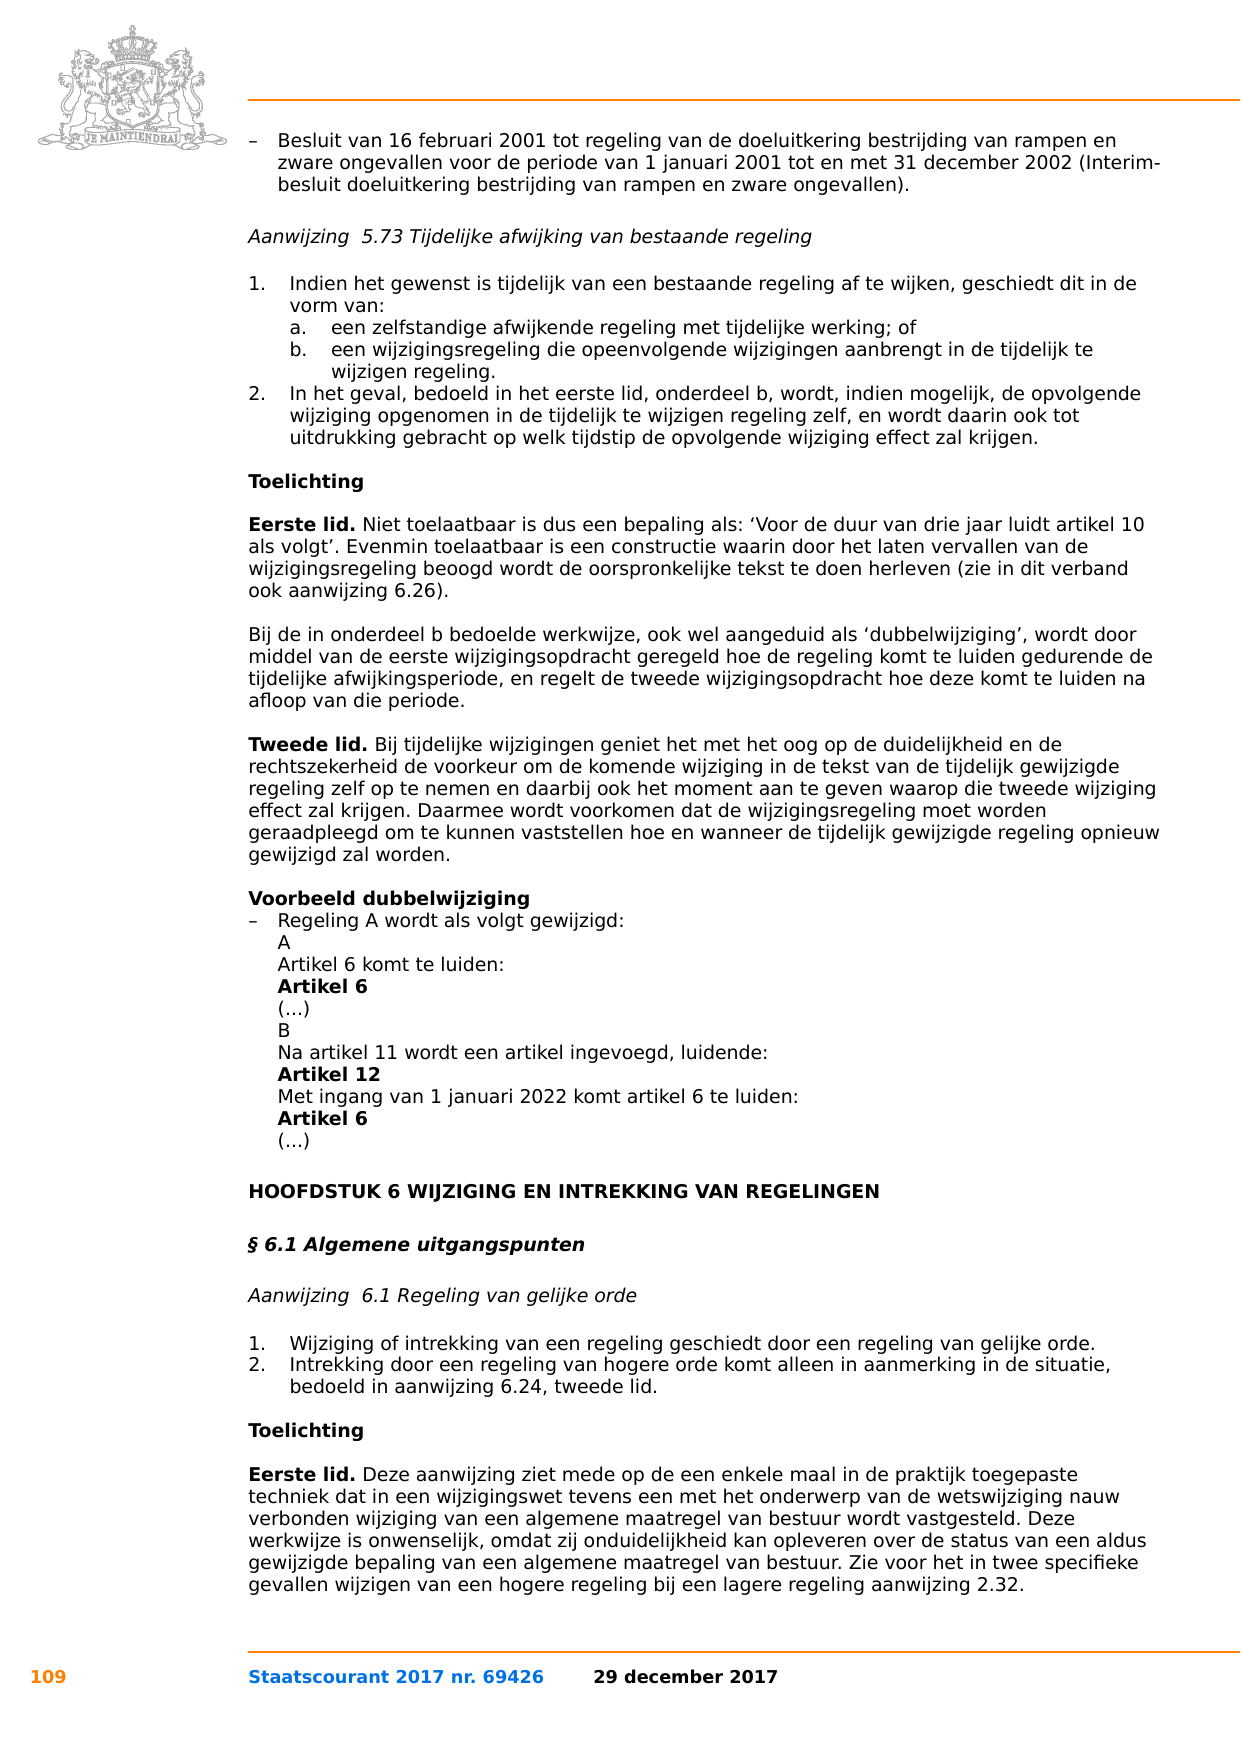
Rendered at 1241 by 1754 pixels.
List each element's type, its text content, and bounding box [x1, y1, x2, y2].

text Artikel 6 komt te luiden: [277, 954, 1163, 976]
text (...) [277, 1129, 1163, 1151]
text Eerste lid. Niet toelaatbaar is dus een bepaling als: ‘Voor de duur van drie jaar luidt artikel 10 als volgt’. Evenmin toelaatbaar is een constructie waarin door het laten vervallen van de wijzigingsregeling beoogd wordt de oorspronkelijke tekst te doen herleven (zie in dit verband ook aanwijzing 6.26). [248, 514, 1163, 602]
text – Besluit van 16 februari 2001 tot regeling van de doeluitkering bestrijding van rampen en zware ongevallen voor de periode van 1 januari 2001 tot en met 31 december 2002 (Interim-besluit doeluitkering bestrijding van rampen en zware ongevallen). [248, 130, 1163, 196]
subtitle Toelichting [248, 471, 1163, 492]
text Met ingang van 1 januari 2022 komt artikel 6 te luiden: [277, 1086, 1163, 1107]
text – Regeling A wordt als volgt gewijzigd: [248, 910, 1163, 932]
text Artikel 6 [277, 1107, 1163, 1129]
subtitle § 6.1 Algemene uitgangspunten [248, 1233, 1163, 1255]
text Artikel 12 [277, 1063, 1163, 1086]
text Tweede lid. Bij tijdelijke wijzigingen geniet het met het oog op de duidelijkheid en de rechtszekerheid de voorkeur om de komende wijziging in de tekst van de tijdelijk gewijzigde regeling zelf op te nemen en daarbij ook het moment aan te geven waarop die tweede wijziging effect zal krijgen. Daarmee wordt voorkomen dat de wijzigingsregeling moet worden geraadpleegd om te kunnen vaststellen hoe en wanneer de tijdelijk gewijzigde regeling opnieuw gewijzigd zal worden. [248, 734, 1163, 866]
text (...) [277, 998, 1163, 1019]
text Eerste lid. Deze aanwijzing ziet mede op de een enkele maal in de praktijk toegepaste techniek dat in een wijzigingswet tevens een met het onderwerp van de wetswijziging nauw verbonden wijziging van een algemene maatregel van bestuur wordt vastgesteld. Deze werkwijze is onwenselijk, omdat zij onduidelijkheid kan opleveren over de status van een aldus gewijzigde bepaling van een algemene maatregel van bestuur. Zie voor het in twee specifieke gevallen wijzigen van een hogere regeling bij een lagere regeling aanwijzing 2.32. [248, 1464, 1163, 1596]
subtitle Aanwijzing 5.73 Tijdelijke afwijking van bestaande regeling [248, 226, 1163, 248]
subtitle HOOFDSTUK 6 WIJZIGING EN INTREKKING VAN REGELINGEN [248, 1181, 1163, 1203]
text a. een zelfstandige afwijkende regeling met tijdelijke werking; of [289, 317, 1163, 339]
text Artikel 6 [277, 976, 1163, 998]
text B [277, 1019, 1163, 1042]
text A [277, 932, 1163, 954]
text Bij de in onderdeel b bedoelde werkwijze, ook wel aangeduid als ‘dubbelwijziging’, wordt door middel van de eerste wijzigingsopdracht geregeld hoe de regeling komt te luiden gedurende de tijdelijke afwijkingsperiode, en regelt de tweede wijzigingsopdracht hoe deze komt te luiden na afloop van die periode. [248, 624, 1163, 712]
text Na artikel 11 wordt een artikel ingevoegd, luidende: [277, 1042, 1163, 1063]
subtitle Voorbeeld dubbelwijziging [248, 888, 1163, 910]
subtitle Toelichting [248, 1420, 1163, 1442]
text 1. Wijziging of intrekking van een regeling geschiedt door een regeling van gelijke orde. [248, 1332, 1163, 1354]
text 2. Intrekking door een regeling van hogere orde komt alleen in aanmerking in de situatie, bedoeld in aanwijzing 6.24, tweede lid. [248, 1354, 1163, 1398]
picture [38, 25, 227, 150]
text 1. Indien het gewenst is tijdelijk van een bestaande regeling af te wijken, geschiedt dit in de vorm van: [248, 273, 1163, 317]
text 2. In het geval, bedoeld in het eerste lid, onderdeel b, wordt, indien mogelijk, de opvolgende wijziging opgenomen in de tijdelijk te wijzigen regeling zelf, en wordt daarin ook tot uitdrukking gebracht op welk tijdstip de opvolgende wijziging effect zal krijgen. [248, 383, 1163, 449]
text b. een wijzigingsregeling die opeenvolgende wijzigingen aanbrengt in de tijdelijk te wijzigen regeling. [289, 339, 1163, 383]
subtitle Aanwijzing 6.1 Regeling van gelijke orde [248, 1285, 1163, 1307]
